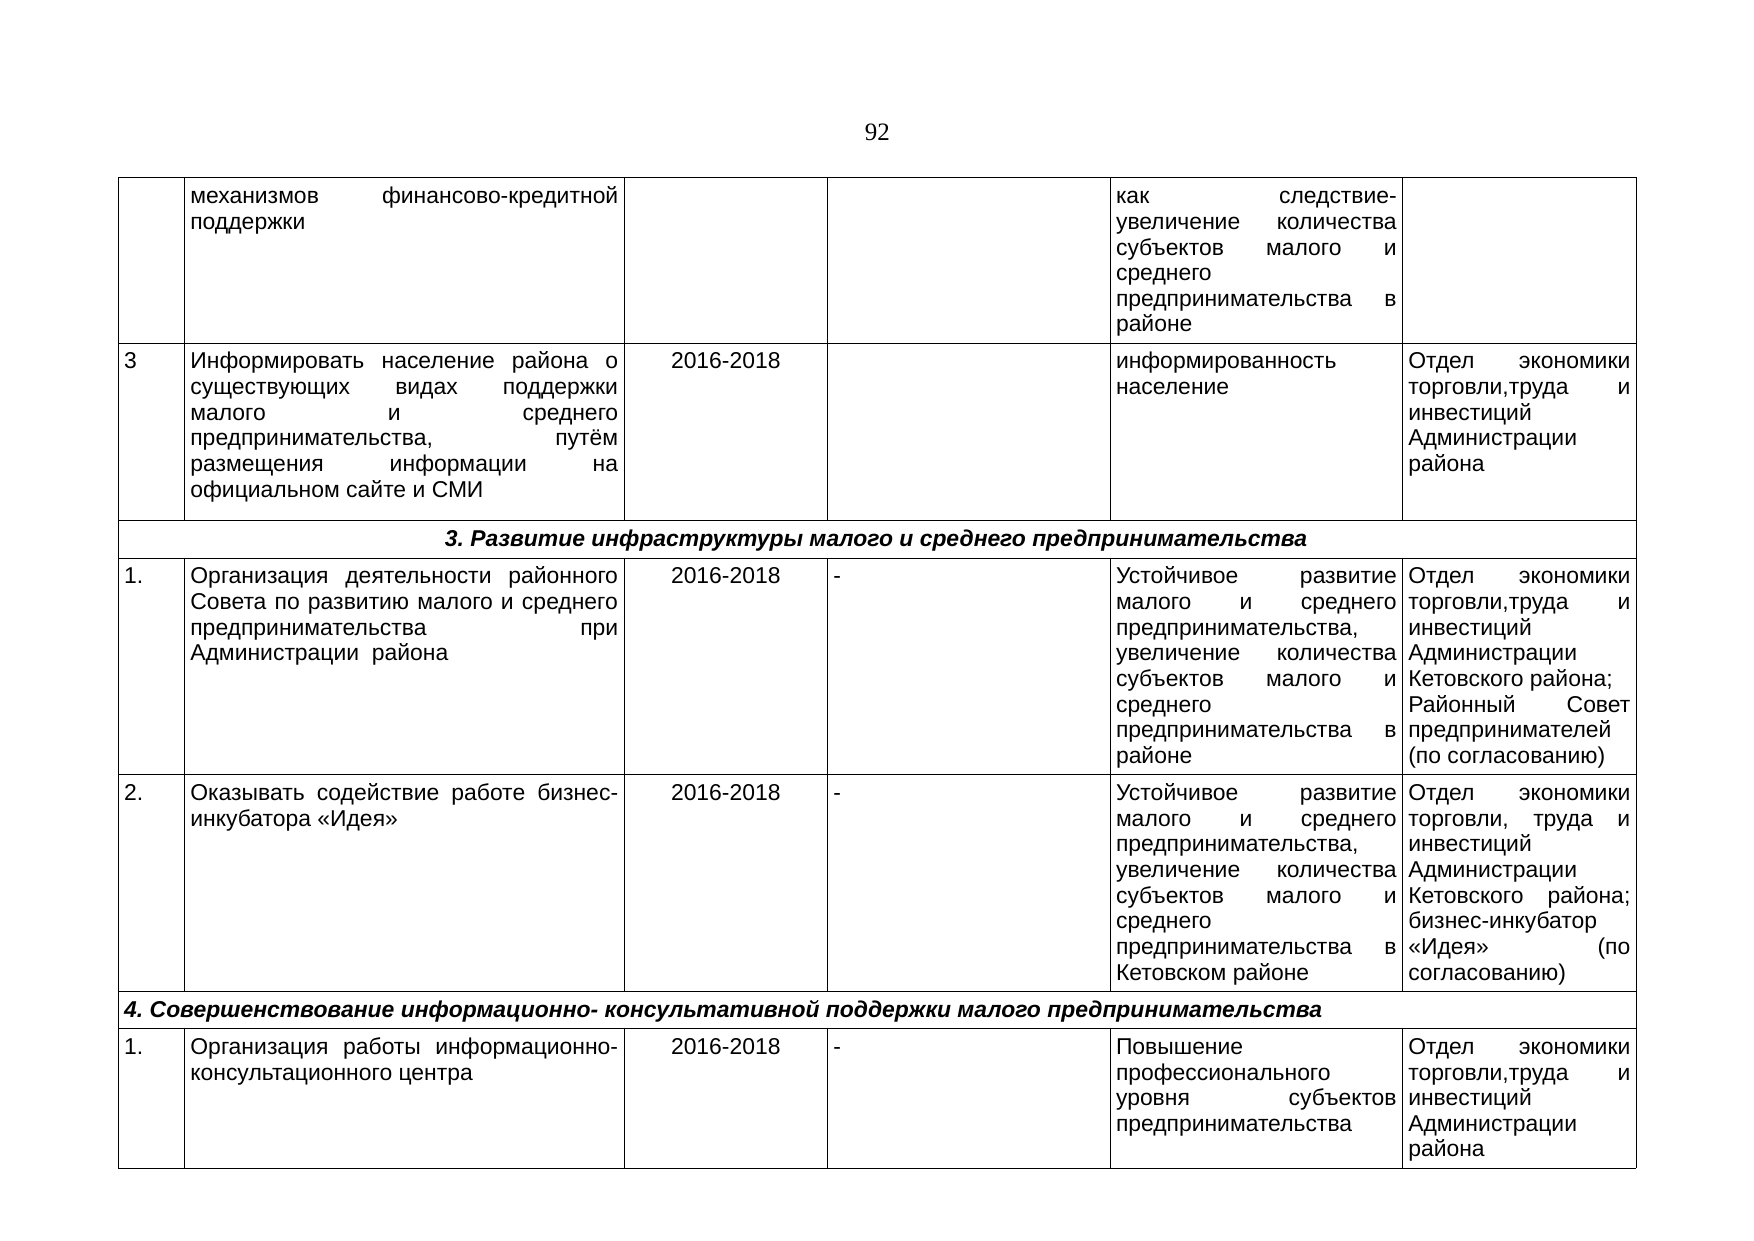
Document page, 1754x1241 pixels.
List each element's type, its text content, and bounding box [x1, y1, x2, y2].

table_cell Отдел экономики торговли, труда и инвестиций Администрации Кетовского района; бизнес-инкубатор «Идея» (по согласованию) [1403, 775, 1636, 991]
table_cell 1. [119, 559, 184, 774]
table_cell Повышение профессионального уровня субъектов предпринимательства [1111, 1029, 1402, 1167]
table_cell - [828, 1029, 1110, 1167]
table_cell Отдел экономики торговли,труда и инвестиций Администрации района [1403, 344, 1636, 520]
table_cell Оказывать содействие работе бизнес-инкубатора «Идея» [185, 775, 624, 991]
table_cell 1. [119, 1029, 184, 1167]
table_cell 3 [119, 344, 184, 520]
table_cell Отдел экономики торговли,труда и инвестиций Администрации Кетовского района; Районный Совет предпринимателей (по согласованию) [1403, 559, 1636, 774]
table_cell Отдел экономики торговли,труда и инвестиций Администрации района [1403, 1029, 1636, 1167]
table_cell [828, 344, 1110, 520]
table_cell как следствие- увеличение количества субъектов малого и среднего предпринимательства в районе [1111, 178, 1402, 342]
table_cell 2. [119, 775, 184, 991]
table_cell Устойчивое развитие малого и среднего предпринимательства, увеличение количества субъектов малого и среднего предпринимательства в районе [1111, 559, 1402, 774]
table_cell 2016-2018 [625, 1029, 827, 1167]
table_cell [625, 178, 827, 342]
table_cell - [828, 775, 1110, 991]
table_cell Информировать население района о существующих видах поддержки малого и среднего предпринимательства, путём размещения информации на официальном сайте и СМИ [185, 344, 624, 520]
table_cell [1403, 178, 1636, 342]
table_cell 2016-2018 [625, 344, 827, 520]
table_cell 2016-2018 [625, 775, 827, 991]
table_cell [119, 178, 184, 342]
table_cell - [828, 559, 1110, 774]
table_cell Организация деятельности районного Совета по развитию малого и среднего предпринимательства при Администрации района [185, 559, 624, 774]
table_cell 2016-2018 [625, 559, 827, 774]
table_cell информированность население [1111, 344, 1402, 520]
table_cell Организация работы информационно-консультационного центра [185, 1029, 624, 1167]
table_cell [828, 178, 1110, 342]
table_cell 4. Совершенствование информационно- консультативной поддержки малого предпринимательства [119, 992, 1636, 1028]
table_cell Устойчивое развитие малого и среднего предпринимательства, увеличение количества субъектов малого и среднего предпринимательства в Кетовском районе [1111, 775, 1402, 991]
table_cell 3. Развитие инфраструктуры малого и среднего предпринимательства [119, 521, 1636, 557]
table_cell механизмов финансово-кредитной поддержки [185, 178, 624, 342]
